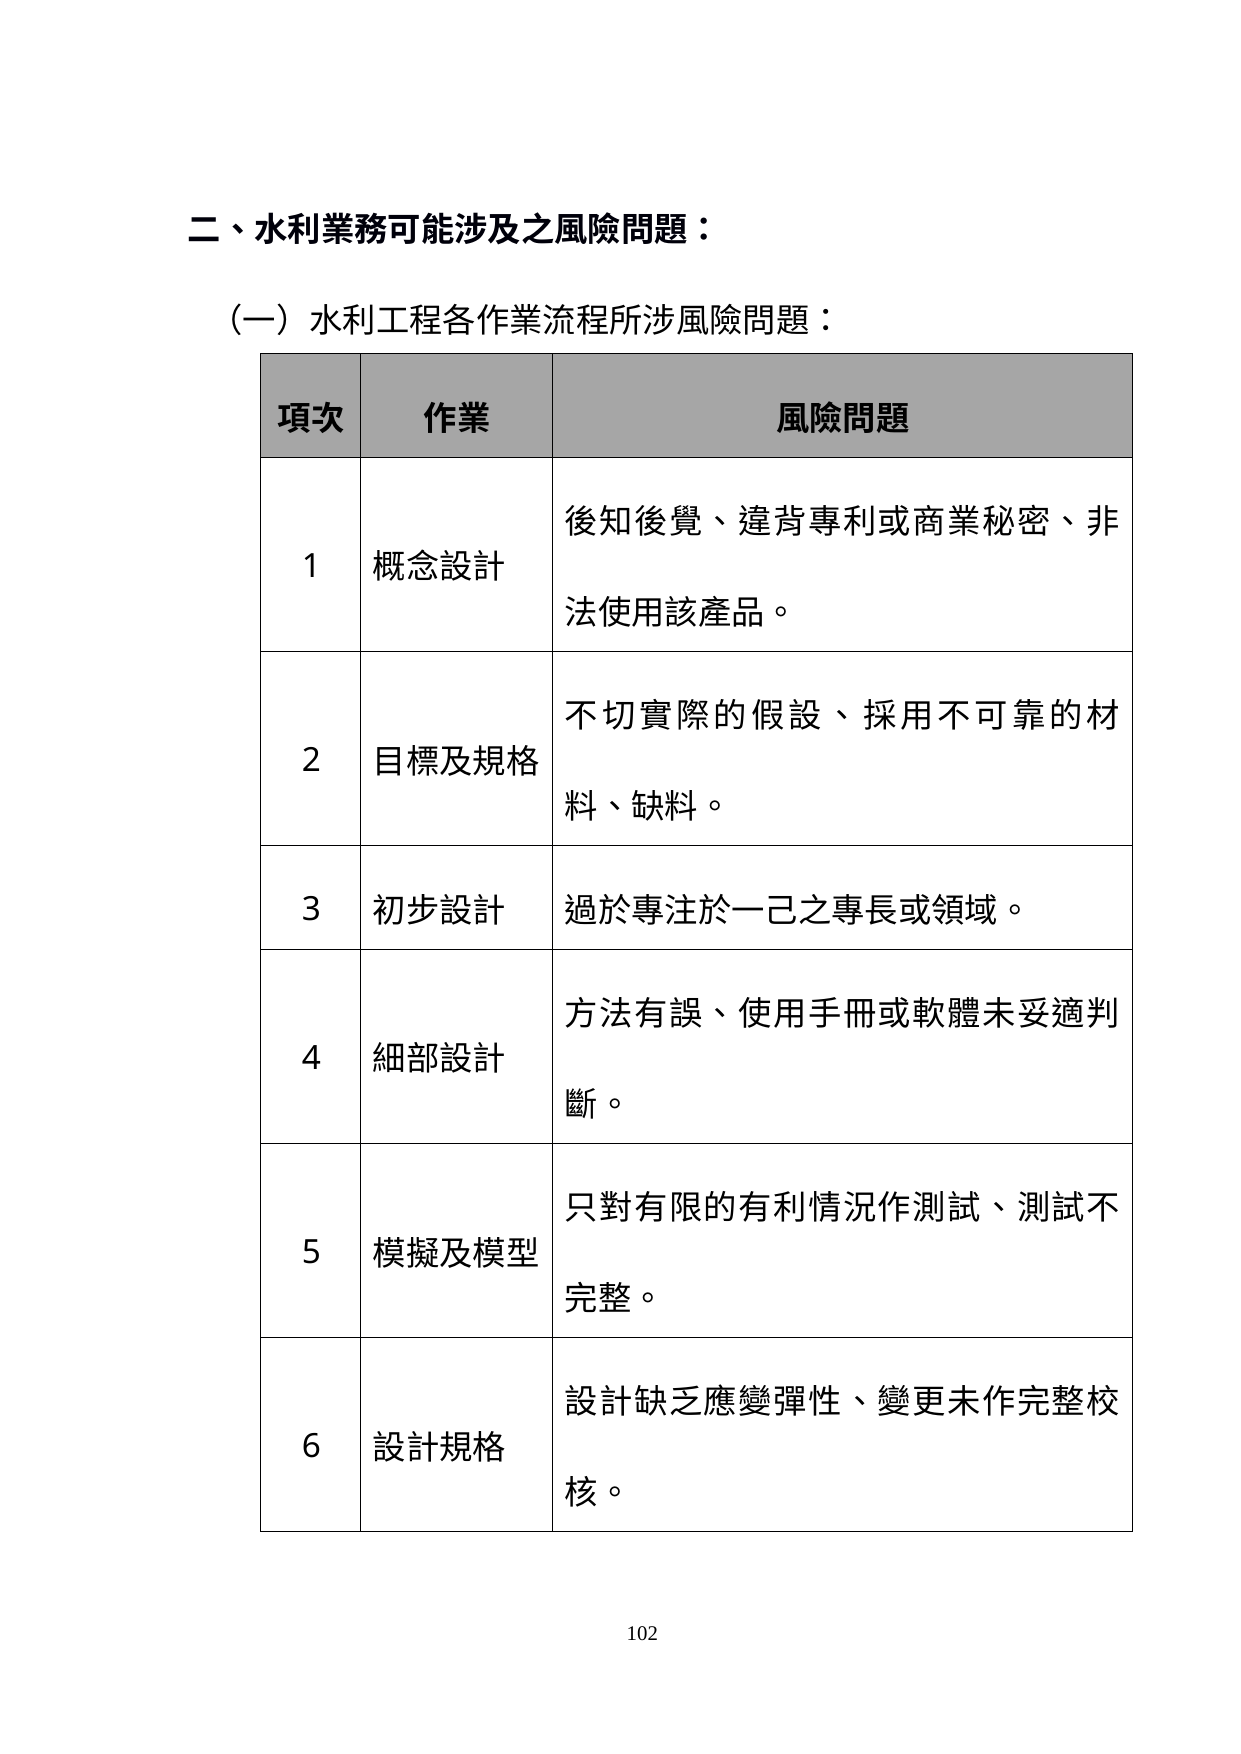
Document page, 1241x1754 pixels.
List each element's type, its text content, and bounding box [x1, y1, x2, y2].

subtitle （一）水利工程各作業流程所涉風險問題： [187, 262, 1053, 353]
table_cell 過於專注於一己之專長或領域。 [553, 846, 1132, 948]
table_cell 5 [261, 1144, 360, 1337]
table_header 項次 [261, 354, 360, 457]
table_cell 不切實際的假設、採用不可靠的材料、缺料。 [553, 652, 1132, 845]
table_cell 方法有誤、使用手冊或軟體未妥適判斷。 [553, 950, 1132, 1143]
table_cell 2 [261, 652, 360, 845]
table_cell 4 [261, 950, 360, 1143]
table_cell 目標及規格 [361, 652, 552, 845]
table_cell 設計缺乏應變彈性、變更未作完整校核。 [553, 1338, 1132, 1531]
table_cell 設計規格 [361, 1338, 552, 1531]
table_cell 6 [261, 1338, 360, 1531]
subtitle 二、水利業務可能涉及之風險問題： [187, 172, 1053, 262]
table_header 作業 [361, 354, 552, 457]
table_cell 概念設計 [361, 458, 552, 651]
table_cell 1 [261, 458, 360, 651]
table_cell 細部設計 [361, 950, 552, 1143]
table_cell 3 [261, 846, 360, 948]
table_cell 只對有限的有利情況作測試、測試不完整。 [553, 1144, 1132, 1337]
table_cell 模擬及模型 [361, 1144, 552, 1337]
table_header 風險問題 [553, 354, 1132, 457]
table_cell 初步設計 [361, 846, 552, 948]
table_cell 後知後覺、違背專利或商業秘密、非法使用該產品。 [553, 458, 1132, 651]
